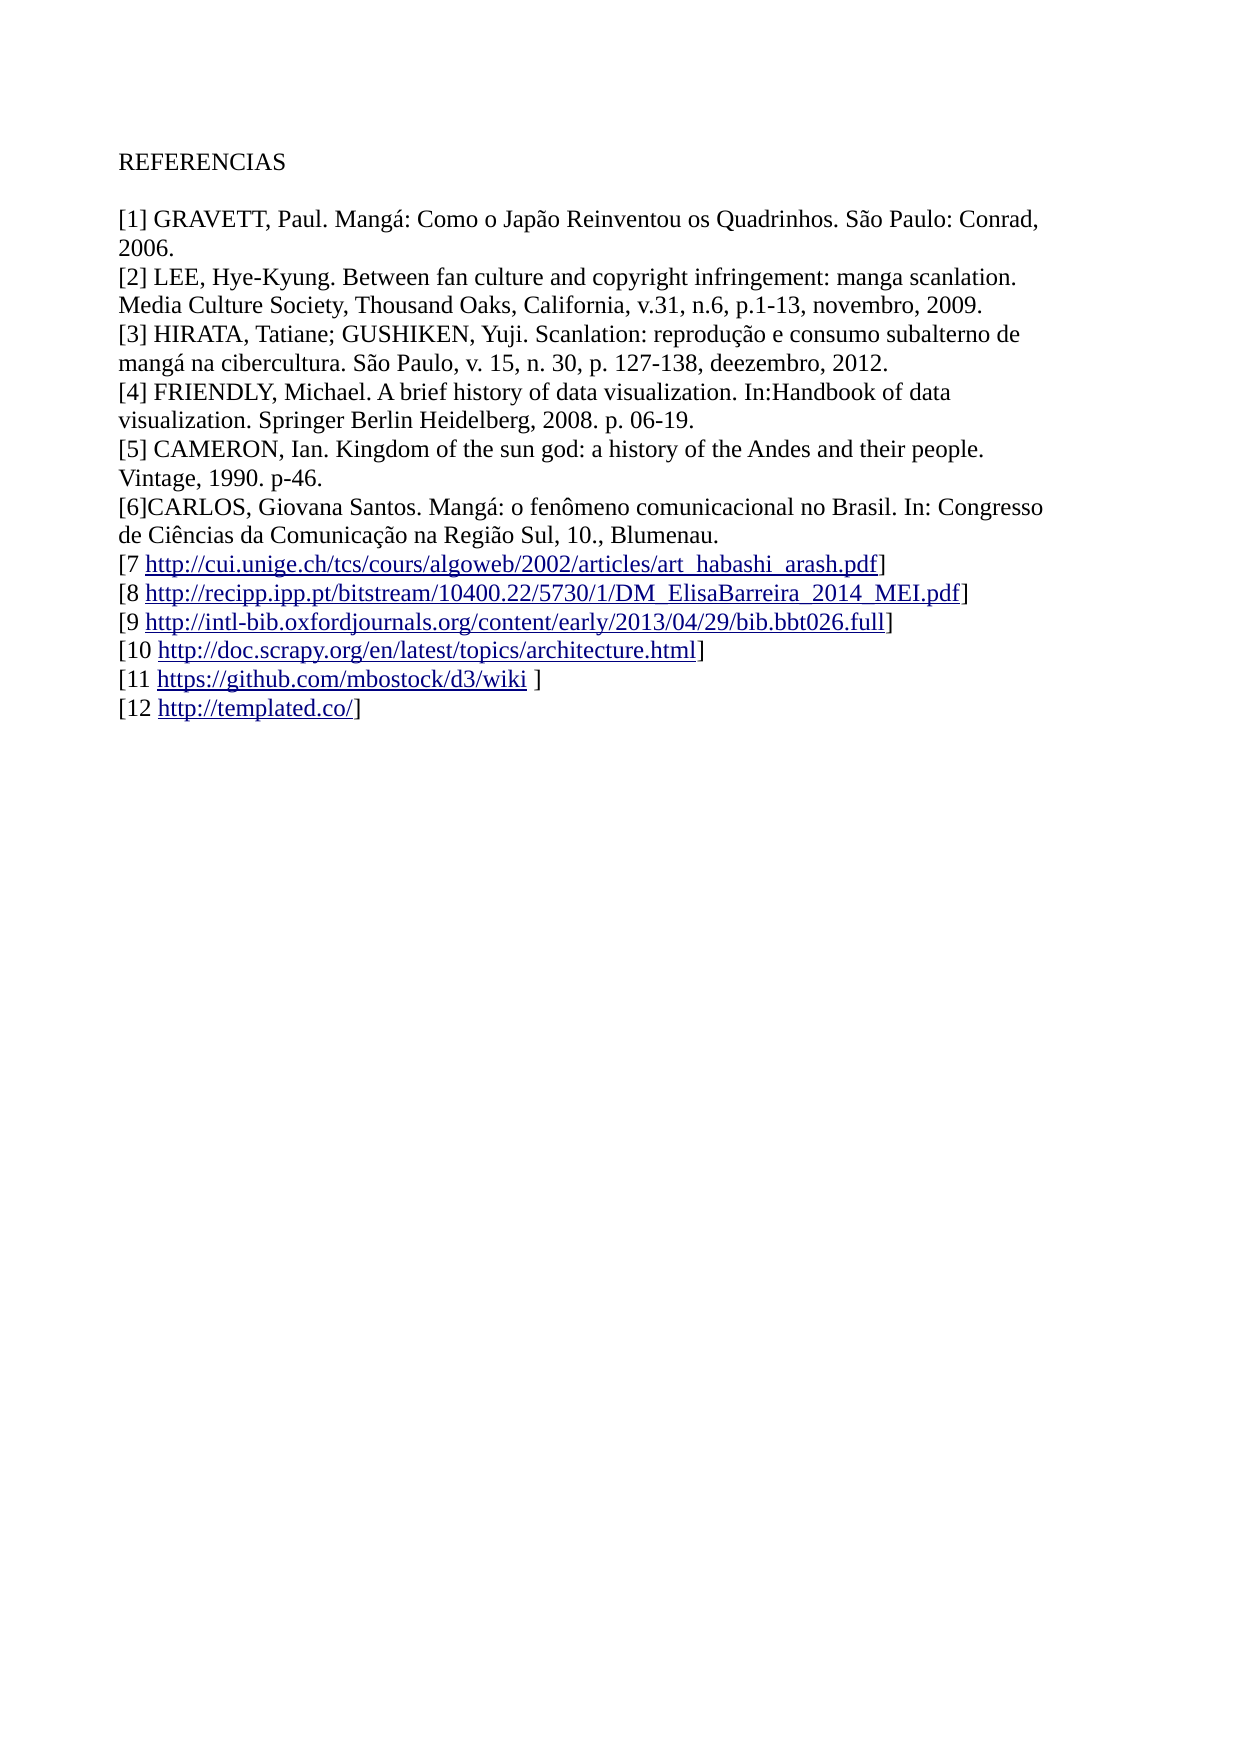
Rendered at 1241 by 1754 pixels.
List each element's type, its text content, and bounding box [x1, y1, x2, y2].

text mangá na cibercultura. São Paulo, v. 15, n. 30, p. 127-138, deezembro, 2012. [118, 348, 1122, 377]
text 2006. [118, 233, 1122, 262]
text [3] HIRATA, Tatiane; GUSHIKEN, Yuji. Scanlation: reprodução e consumo subalterno de [118, 319, 1122, 348]
text [10 http://doc.scrapy.org/en/latest/topics/architecture.html] [118, 636, 1122, 664]
text [1] GRAVETT, Paul. Mangá: Como o Japão Reinventou os Quadrinhos. São Paulo: Conrad, [118, 204, 1122, 233]
text [6]CARLOS, Giovana Santos. Mangá: o fenômeno comunicacional no Brasil. In: Congresso [118, 492, 1122, 521]
text [5] CAMERON, Ian. Kingdom of the sun god: a history of the Andes and their people. [118, 434, 1122, 463]
text Vintage, 1990. p-46. [118, 463, 1122, 492]
text [11 https://github.com/mbostock/d3/wiki ] [118, 664, 1122, 693]
text [9 http://intl-bib.oxfordjournals.org/content/early/2013/04/29/bib.bbt026.full] [118, 607, 1122, 636]
text REFERENCIAS [118, 147, 1122, 176]
text [4] FRIENDLY, Michael. A brief history of data visualization. In:Handbook of data [118, 377, 1122, 406]
text [2] LEE, Hye-Kyung. Between fan culture and copyright infringement: manga scanlation. [118, 262, 1122, 291]
text Media Culture Society, Thousand Oaks, California, v.31, n.6, p.1-13, novembro, 2009. [118, 291, 1122, 319]
text [7 http://cui.unige.ch/tcs/cours/algoweb/2002/articles/art_habashi_arash.pdf] [118, 549, 1122, 578]
text visualization. Springer Berlin Heidelberg, 2008. p. 06-19. [118, 406, 1122, 434]
text [8 http://recipp.ipp.pt/bitstream/10400.22/5730/1/DM_ElisaBarreira_2014_MEI.pdf] [118, 578, 1122, 607]
text de Ciências da Comunicação na Região Sul, 10., Blumenau. [118, 521, 1122, 549]
text [12 http://templated.co/] [118, 693, 1122, 722]
